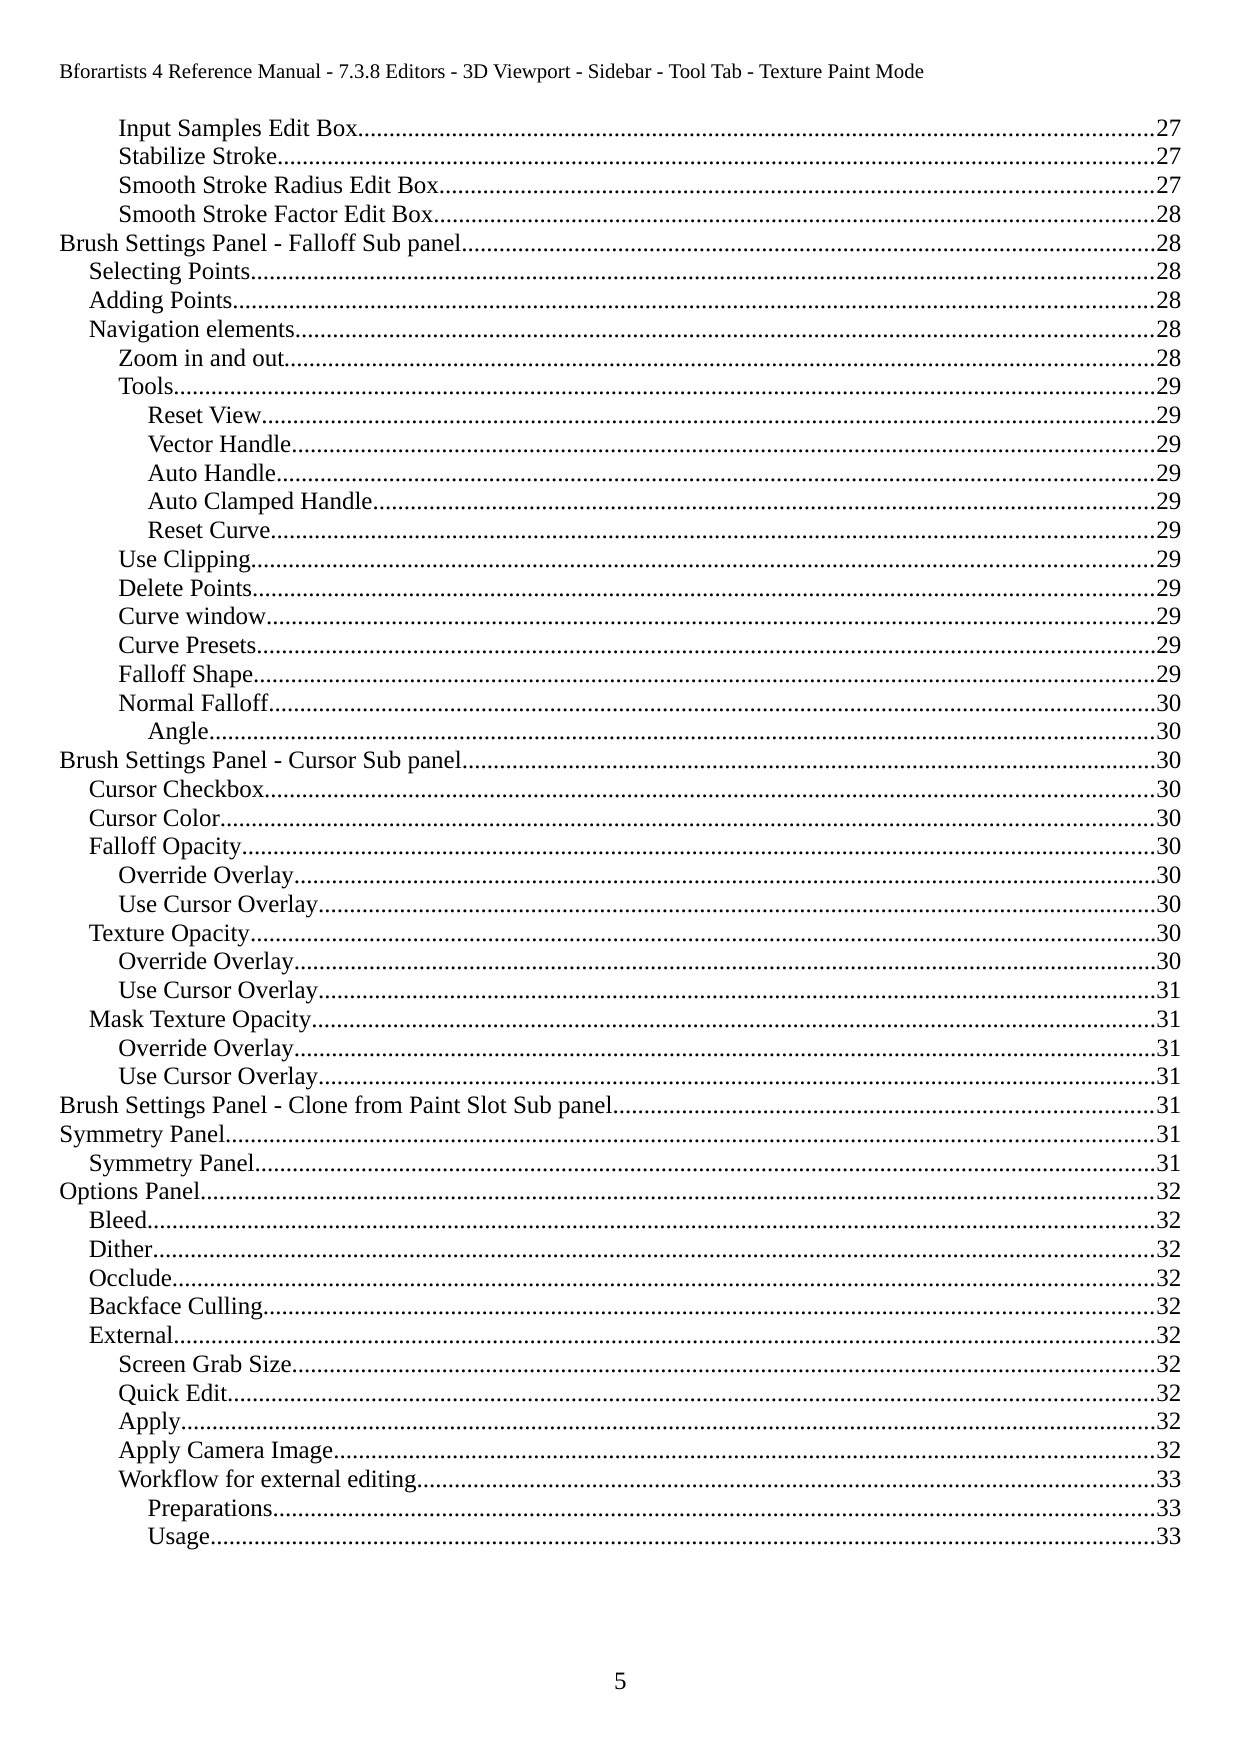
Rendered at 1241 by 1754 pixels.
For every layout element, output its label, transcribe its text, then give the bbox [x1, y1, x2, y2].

text Quick Edit 32 [118, 1378, 1181, 1406]
text Auto Handle 29 [147, 458, 1181, 486]
text Dither 32 [88, 1234, 1181, 1263]
text Symmetry Panel 31 [88, 1148, 1181, 1176]
text Apply Camera Image 32 [118, 1435, 1181, 1464]
text Symmetry Panel 31 [59, 1119, 1181, 1148]
text Falloff Shape 29 [118, 659, 1181, 688]
text Use Cursor Overlay 31 [118, 1061, 1181, 1090]
text Brush Settings Panel - Falloff Sub panel 28 [59, 228, 1181, 256]
text Selecting Points 28 [88, 256, 1181, 285]
text Cursor Color 30 [88, 803, 1181, 831]
text Workflow for external editing 33 [118, 1464, 1181, 1493]
text Usage 33 [147, 1521, 1181, 1550]
text Use Cursor Overlay 31 [118, 975, 1181, 1004]
text Tools 29 [118, 371, 1181, 400]
text Override Overlay 30 [118, 860, 1181, 889]
text Curve Presets 29 [118, 630, 1181, 659]
text Brush Settings Panel - Cursor Sub panel 30 [59, 745, 1181, 774]
text Options Panel 32 [59, 1176, 1181, 1205]
text Backface Culling 32 [88, 1291, 1181, 1320]
text Mask Texture Opacity 31 [88, 1004, 1181, 1033]
text Angle 30 [147, 716, 1181, 745]
text Auto Clamped Handle 29 [147, 486, 1181, 515]
text Bleed 32 [88, 1205, 1181, 1234]
text Falloff Opacity 30 [88, 831, 1181, 860]
text Apply 32 [118, 1406, 1181, 1435]
text Adding Points 28 [88, 285, 1181, 314]
text Override Overlay 31 [118, 1033, 1181, 1061]
text Cursor Checkbox 30 [88, 774, 1181, 803]
text Normal Falloff 30 [118, 688, 1181, 716]
text Texture Opacity 30 [88, 918, 1181, 946]
text Override Overlay 30 [118, 946, 1181, 975]
text Curve window 29 [118, 601, 1181, 630]
text Input Samples Edit Box 27 [118, 113, 1181, 141]
text Navigation elements 28 [88, 314, 1181, 343]
text Smooth Stroke Factor Edit Box 28 [118, 199, 1181, 228]
text Stabilize Stroke 27 [118, 141, 1181, 170]
text Reset View 29 [147, 400, 1181, 429]
text Smooth Stroke Radius Edit Box 27 [118, 170, 1181, 199]
text Use Clipping 29 [118, 544, 1181, 573]
text Preparations 33 [147, 1493, 1181, 1521]
text Use Cursor Overlay 30 [118, 889, 1181, 918]
text Zoom in and out 28 [118, 343, 1181, 371]
text External 32 [88, 1320, 1181, 1349]
text Brush Settings Panel - Clone from Paint Slot Sub panel 31 [59, 1090, 1181, 1119]
text Reset Curve 29 [147, 515, 1181, 544]
text Screen Grab Size 32 [118, 1349, 1181, 1378]
text Occlude 32 [88, 1263, 1181, 1291]
text Delete Points 29 [118, 573, 1181, 601]
text Vector Handle 29 [147, 429, 1181, 458]
